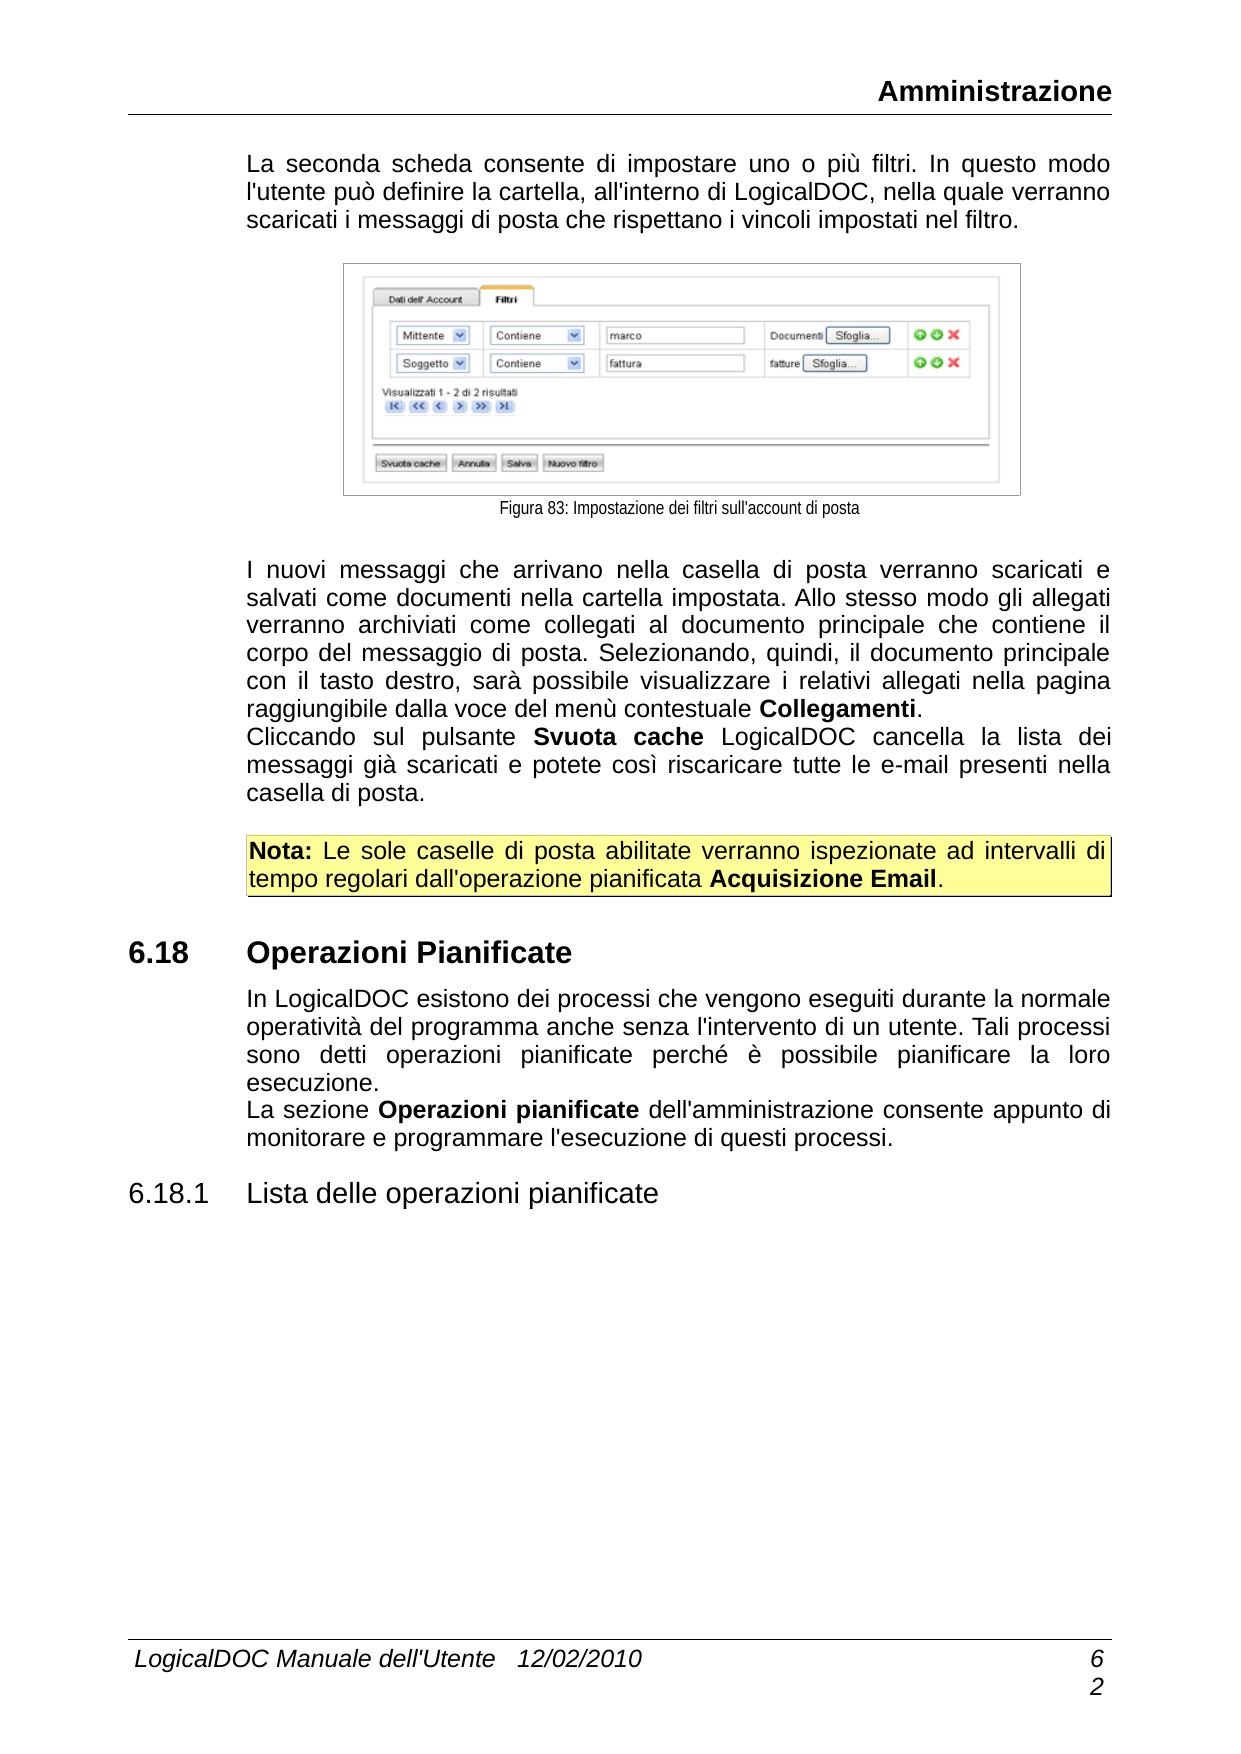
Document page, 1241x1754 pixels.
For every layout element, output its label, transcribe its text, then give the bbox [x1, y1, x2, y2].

text I nuovi messaggi che arrivano nella casella di posta verranno scaricati e salvati come documenti nella cartella impostata. Allo stesso modo gli allegati verranno archiviati come collegati al documento principale che contiene il corpo del messaggio di posta. Selezionando, quindi, il documento principale con il tasto destro, sarà possibile visualizzare i relativi allegati nella pagina raggiungibile dalla voce del menù contestuale Collegamenti. [246, 555, 1112, 723]
text Cliccando sul pulsante Svuota cache LogicalDOC cancella la lista dei messaggi già scaricati e potete così riscaricare tutte le e-mail presenti nella casella di posta. [246, 723, 1112, 807]
subtitle Operazioni Pianificate [128, 935, 1112, 970]
subtitle Lista delle operazioni pianificate [128, 1177, 1112, 1209]
text In LogicalDOC esistono dei processi che vengono eseguiti durante la normale operatività del programma anche senza l'intervento di un utente. Tali processi sono detti operazioni pianificate perché è possibile pianificare la loro esecuzione. [246, 984, 1112, 1096]
text Figura 83: Impostazione dei filtri sull'account di posta [343, 496, 1016, 518]
text Nota: Le sole caselle di posta abilitate verranno ispezionate ad intervalli di tempo regolari dall'operazione pianificata Acquisizione Email. [247, 836, 1110, 895]
text La sezione Operazioni pianificate dell'amministrazione consente appunto di monitorare e programmare l'esecuzione di questi processi. [246, 1096, 1112, 1152]
text La seconda scheda consente di impostare uno o più filtri. In questo modo l'utente può definire la cartella, all'interno di LogicalDOC, nella quale verranno scaricati i messaggi di posta che rispettano i vincoli impostati nel filtro. [246, 150, 1112, 234]
